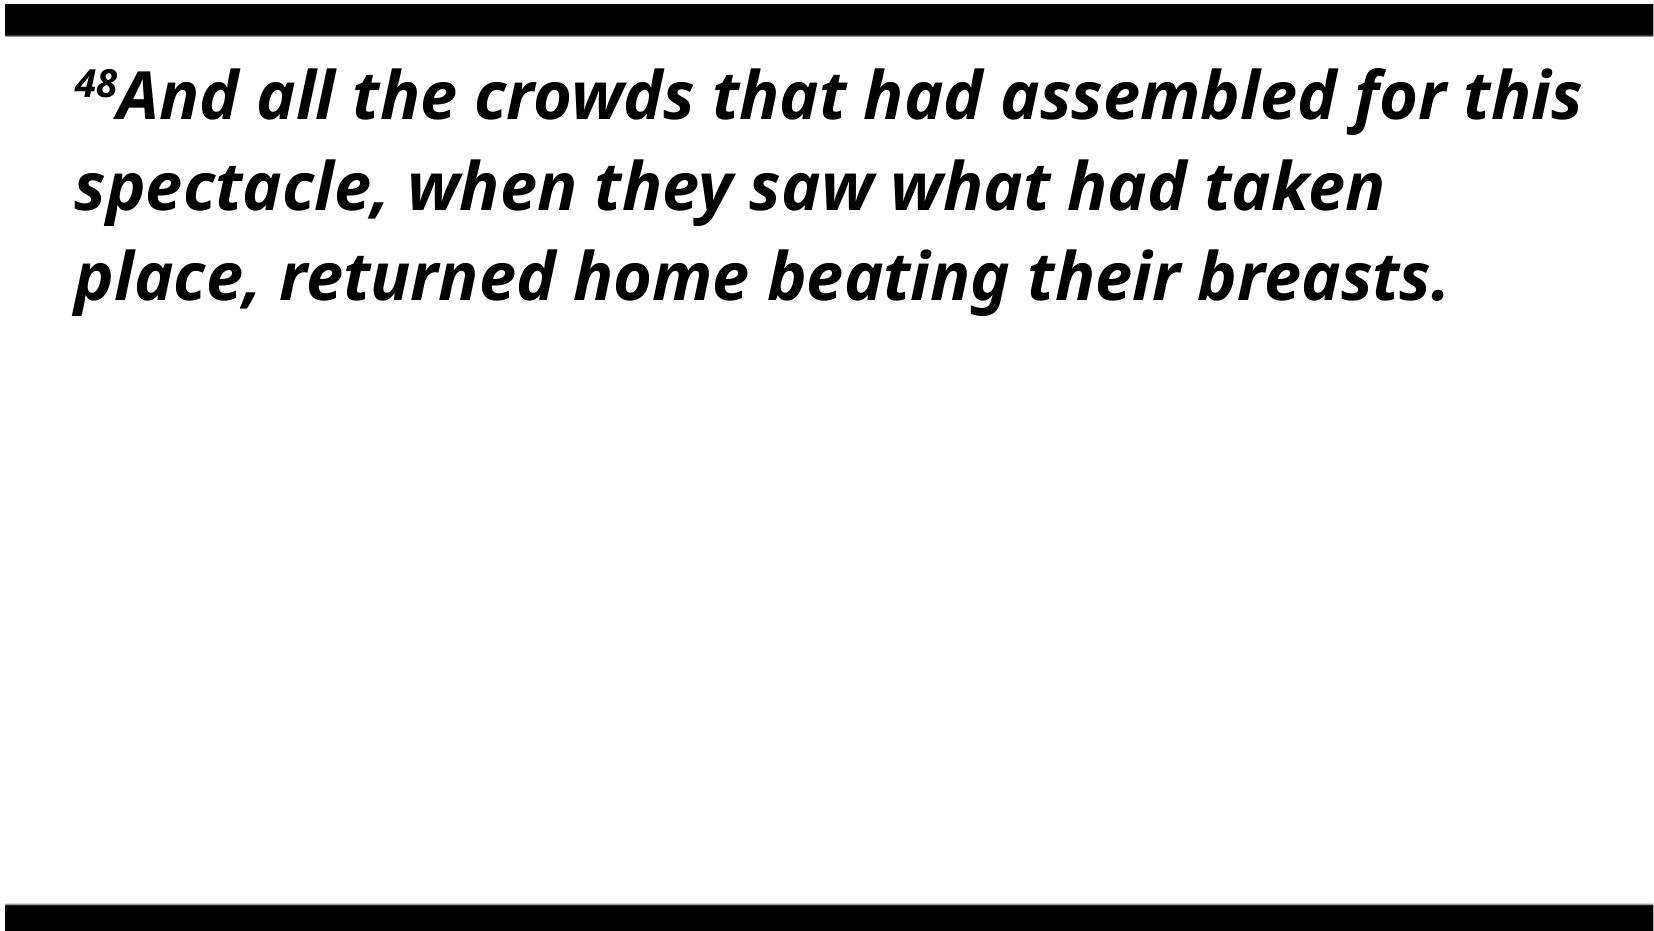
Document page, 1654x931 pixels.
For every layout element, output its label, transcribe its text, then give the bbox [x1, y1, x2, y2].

text_box 48And all the crowds that had assembled for this spectacle, when they saw what had taken place, returned home beating their breasts. [60, 40, 1606, 322]
picture [5, 4, 1654, 931]
